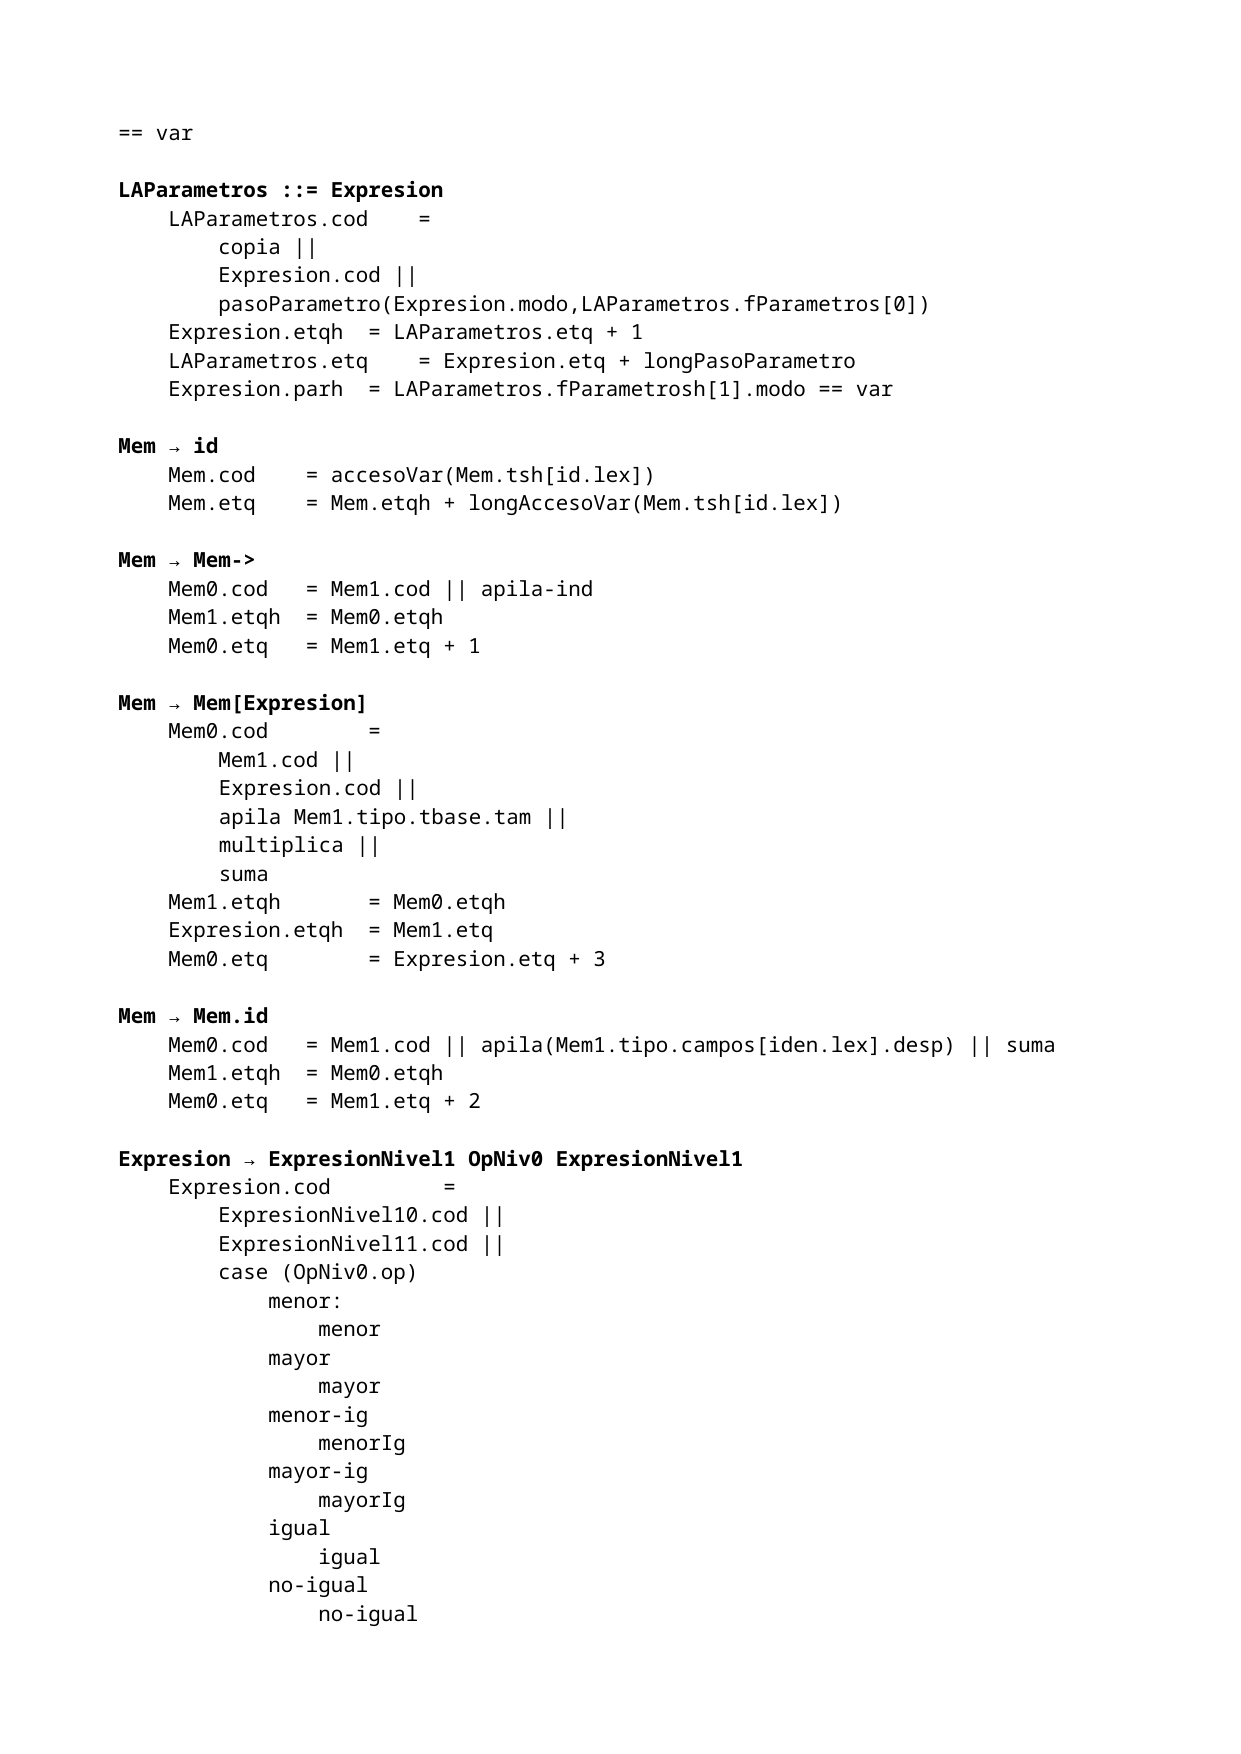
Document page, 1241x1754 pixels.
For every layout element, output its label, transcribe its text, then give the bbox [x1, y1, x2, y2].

text Mem0.etq = Mem1.etq + 2 [118, 1087, 1122, 1115]
text Mem0.etq = Expresion.etq + 3 [118, 944, 1122, 972]
text no-igual [118, 1570, 1122, 1599]
text menor [118, 1314, 1122, 1343]
text case (OpNiv0.op) [118, 1257, 1122, 1286]
text ExpresionNivel11.cod || [118, 1229, 1122, 1257]
text == var [118, 118, 1122, 147]
text Mem0.cod = Mem1.cod || apila-ind [118, 574, 1122, 602]
text ExpresionNivel10.cod || [118, 1201, 1122, 1229]
text Expresion → ExpresionNivel1 OpNiv0 ExpresionNivel1 [118, 1144, 1122, 1172]
text Expresion.cod || [118, 773, 1122, 802]
text Expresion.cod || [118, 261, 1122, 289]
text menorIg [118, 1428, 1122, 1457]
text Mem1.etqh = Mem0.etqh [118, 602, 1122, 631]
text multiplica || [118, 830, 1122, 859]
text Expresion.parh = LAParametros.fParametrosh[1].modo == var [118, 374, 1122, 403]
text suma [118, 859, 1122, 887]
text LAParametros ::= Expresion [118, 175, 1122, 204]
text no-igual [118, 1599, 1122, 1627]
text mayor [118, 1343, 1122, 1371]
text mayor [118, 1371, 1122, 1400]
text mayor-ig [118, 1457, 1122, 1485]
text LAParametros.cod = [118, 204, 1122, 232]
text Expresion.cod = [118, 1172, 1122, 1201]
text Mem → Mem[Expresion] [118, 688, 1122, 717]
text Mem → Mem.id [118, 1001, 1122, 1030]
text menor: [118, 1286, 1122, 1314]
text copia || [118, 232, 1122, 261]
text Mem1.cod || [118, 745, 1122, 773]
text igual [118, 1542, 1122, 1570]
text Mem → id [118, 432, 1122, 460]
text Expresion.etqh = Mem1.etq [118, 916, 1122, 944]
text LAParametros.etq = Expresion.etq + longPasoParametro [118, 346, 1122, 374]
text Mem → Mem-> [118, 546, 1122, 574]
text Mem1.etqh = Mem0.etqh [118, 887, 1122, 916]
text pasoParametro(Expresion.modo,LAParametros.fParametros[0]) [118, 289, 1122, 317]
text apila Mem1.tipo.tbase.tam || [118, 802, 1122, 830]
text igual [118, 1513, 1122, 1542]
text Expresion.etqh = LAParametros.etq + 1 [118, 317, 1122, 346]
text Mem1.etqh = Mem0.etqh [118, 1058, 1122, 1087]
text Mem0.etq = Mem1.etq + 1 [118, 631, 1122, 659]
text Mem.etq = Mem.etqh + longAccesoVar(Mem.tsh[id.lex]) [118, 488, 1122, 517]
text Mem.cod = accesoVar(Mem.tsh[id.lex]) [118, 460, 1122, 488]
text menor-ig [118, 1400, 1122, 1428]
text Mem0.cod = [118, 717, 1122, 745]
text mayorIg [118, 1485, 1122, 1513]
text Mem0.cod = Mem1.cod || apila(Mem1.tipo.campos[iden.lex].desp) || suma [118, 1030, 1122, 1058]
